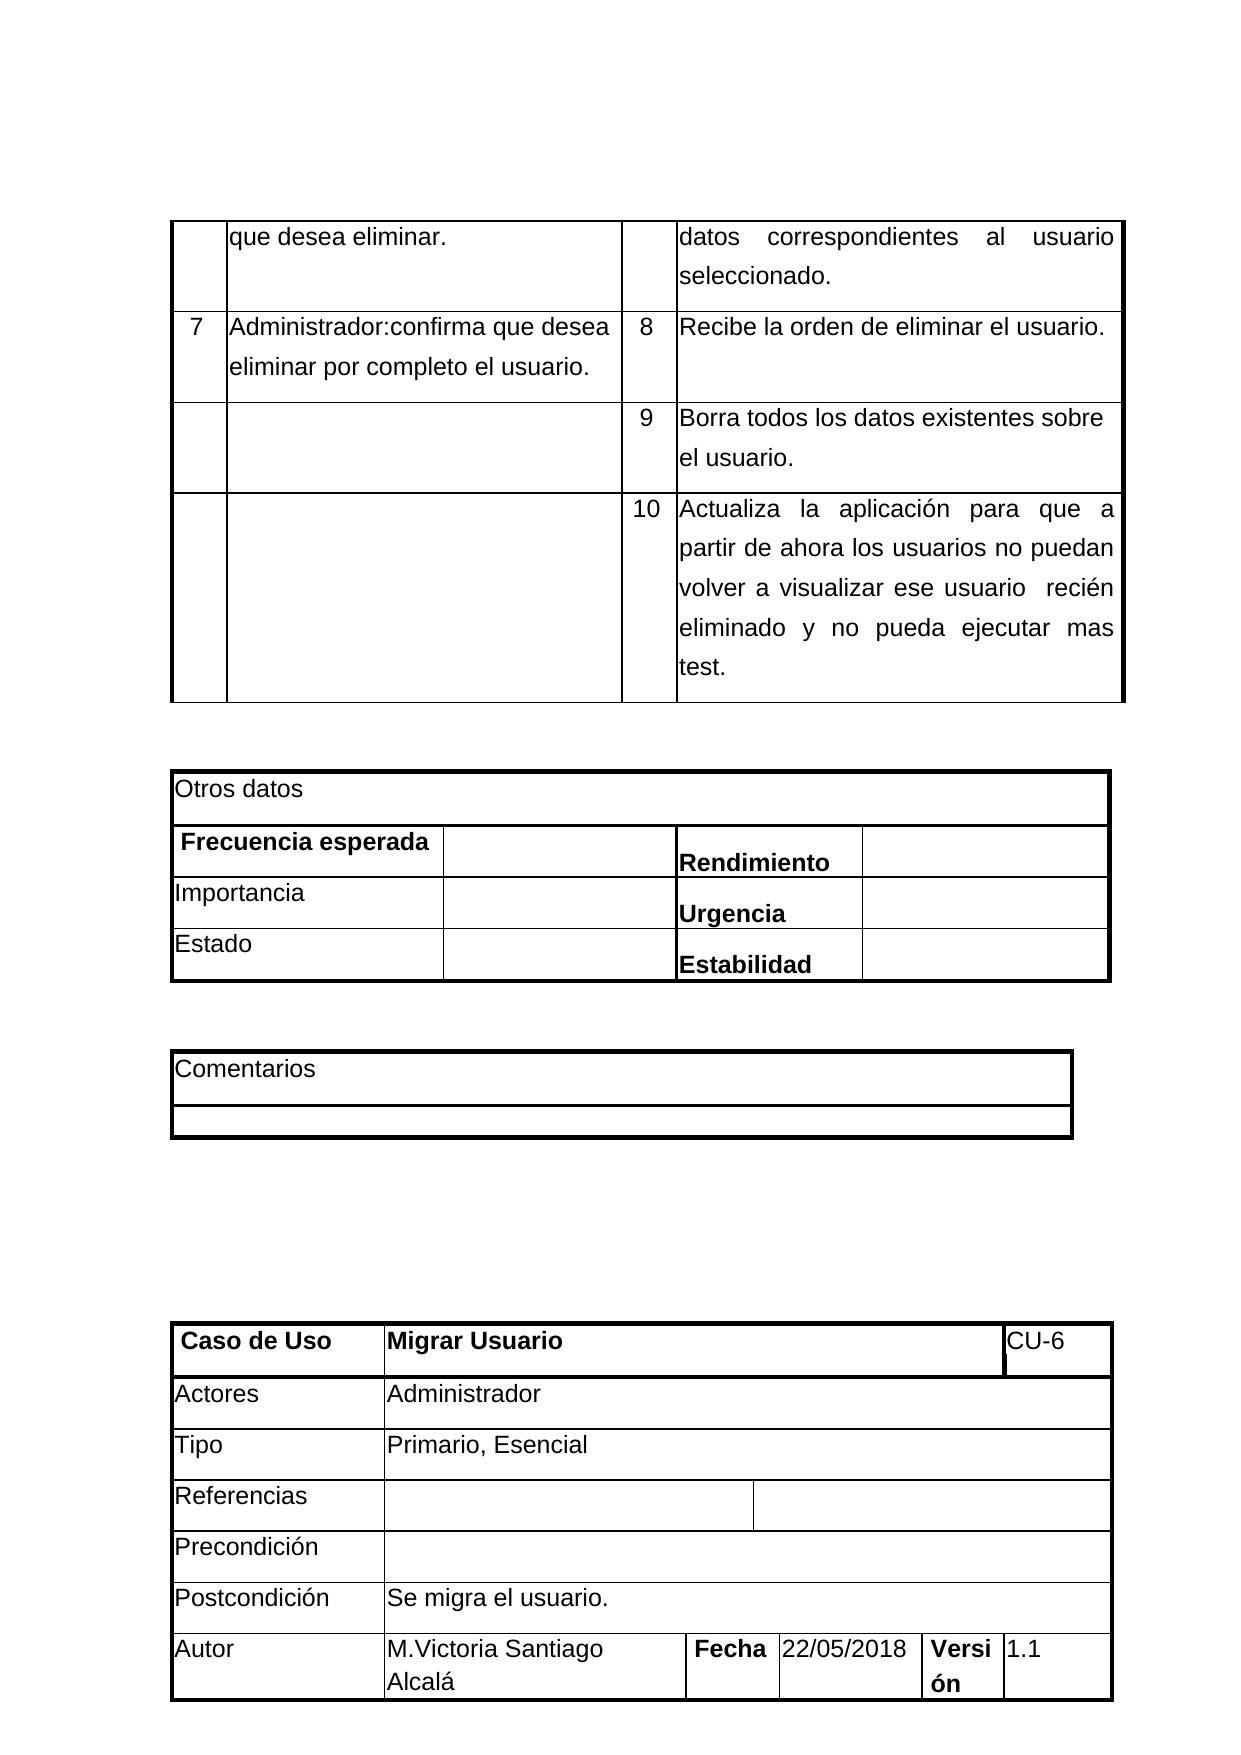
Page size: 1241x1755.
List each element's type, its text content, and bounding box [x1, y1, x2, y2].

table_cell [385, 1532, 1110, 1582]
table_cell [444, 929, 675, 978]
table_cell Borra todos los datos existentes sobre el usuario. [678, 403, 1121, 492]
table_cell Se migra el usuario. [385, 1583, 1110, 1633]
table_cell que desea eliminar. [228, 222, 621, 311]
table_cell Estado [174, 929, 443, 978]
table_cell Fecha [687, 1634, 779, 1697]
table_cell [863, 929, 1107, 978]
table_cell Urgencia [678, 878, 862, 927]
table_cell [444, 878, 675, 927]
table_cell [754, 1481, 1110, 1530]
table_cell Actores [174, 1379, 384, 1428]
table_header Migrar Usuario [385, 1326, 1002, 1375]
table_cell 1.1 [1005, 1634, 1110, 1697]
table_cell Referencias [174, 1481, 384, 1530]
table_cell [228, 403, 621, 492]
table_cell Precondición [174, 1532, 384, 1582]
table_cell Postcondición [174, 1583, 384, 1633]
table_cell 22/05/2018 [780, 1634, 921, 1697]
table_cell [174, 222, 226, 311]
table_cell Autor [174, 1634, 384, 1697]
table_header Comentarios [174, 1054, 1070, 1103]
table_cell Tipo [174, 1430, 384, 1479]
table_cell Versión [923, 1634, 1003, 1697]
table_cell [228, 494, 621, 702]
table_cell Importancia [174, 878, 443, 927]
table_cell [863, 827, 1107, 876]
table_cell M.Victoria Santiago Alcalá [385, 1634, 685, 1697]
table_cell datos correspondientes al usuario seleccionado. [678, 222, 1121, 311]
table_cell Estabilidad [678, 929, 862, 978]
table_cell 7 [174, 312, 226, 401]
table_cell [444, 827, 675, 876]
table_cell [385, 1481, 753, 1530]
table_cell Administrador:confirma que desea eliminar por completo el usuario. [228, 312, 621, 401]
table_header Caso de Uso [174, 1326, 384, 1375]
table_cell Recibe la orden de eliminar el usuario. [678, 312, 1121, 401]
table_cell [174, 1107, 1070, 1135]
table_cell Primario, Esencial [385, 1430, 1110, 1479]
table_cell [863, 878, 1107, 927]
table_cell Actualiza la aplicación para que a partir de ahora los usuarios no puedan volver a visualizar ese usuario recién eliminado y no pueda ejecutar mas test. [678, 494, 1121, 702]
table_cell [623, 222, 676, 311]
table_header CU-6 [1007, 1326, 1110, 1375]
table_cell [174, 494, 226, 702]
table_header Otros datos [174, 774, 1107, 823]
table_cell Frecuencia esperada [174, 827, 443, 876]
table_cell Rendimiento [678, 827, 862, 876]
table_cell [174, 403, 226, 492]
table_cell 8 [623, 312, 676, 401]
table_cell Administrador [385, 1379, 1110, 1428]
table_cell 9 [623, 403, 676, 492]
table_cell 10 [623, 494, 676, 702]
